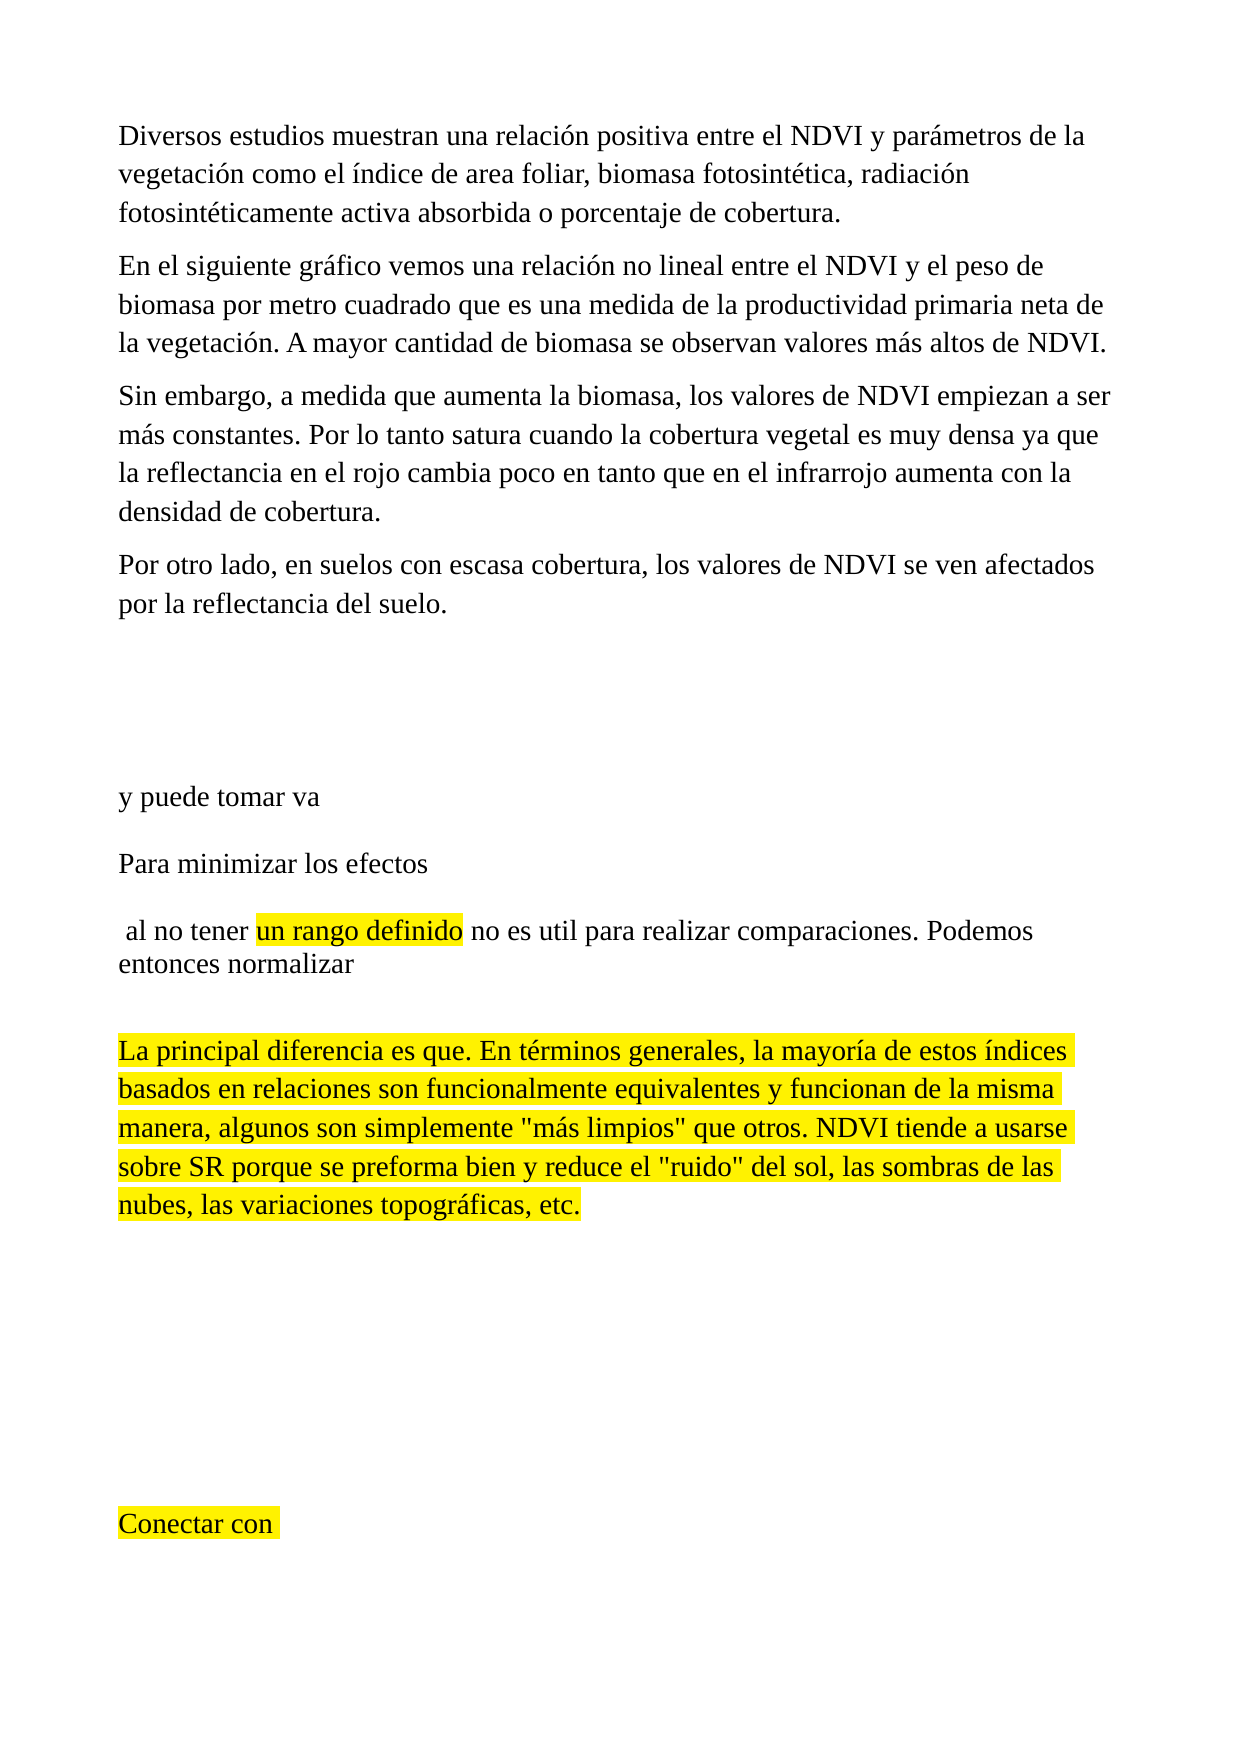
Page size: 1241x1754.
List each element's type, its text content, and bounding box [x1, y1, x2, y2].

text En el siguiente gráfico vemos una relación no lineal entre el NDVI y el peso de biomasa por metro cuadrado que es una medida de la productividad primaria neta de la vegetación. A mayor cantidad de biomasa se observan valores más altos de NDVI. [118, 248, 1122, 359]
text La principal diferencia es que. En términos generales, la mayoría de estos índices basados ​​en relaciones son funcionalmente equivalentes y funcionan de la misma manera, algunos son simplemente "más limpios" que otros. NDVI tiende a usarse sobre SR porque se preforma bien y reduce el "ruido" del sol, las sombras de las nubes, las variaciones topográficas, etc. [118, 1033, 1122, 1221]
text Para minimizar los efectos [118, 846, 1122, 879]
text Sin embargo, a medida que aumenta la biomasa, los valores de NDVI empiezan a ser más constantes. Por lo tanto satura cuando la cobertura vegetal es muy densa ya que la reflectancia en el rojo cambia poco en tanto que en el infrarrojo aumenta con la densidad de cobertura. [118, 378, 1122, 528]
text Conectar con [118, 1506, 1122, 1539]
text y puede tomar va [118, 779, 1122, 812]
text Por otro lado, en suelos con escasa cobertura, los valores de NDVI se ven afectados por la reflectancia del suelo. [118, 547, 1122, 619]
text al no tener un rango definido no es util para realizar comparaciones. Podemos entonces normalizar [118, 913, 1122, 980]
text Diversos estudios muestran una relación positiva entre el NDVI y parámetros de la vegetación como el índice de area foliar, biomasa fotosintética, radiación fotosintéticamente activa absorbida o porcentaje de cobertura. [118, 118, 1122, 229]
